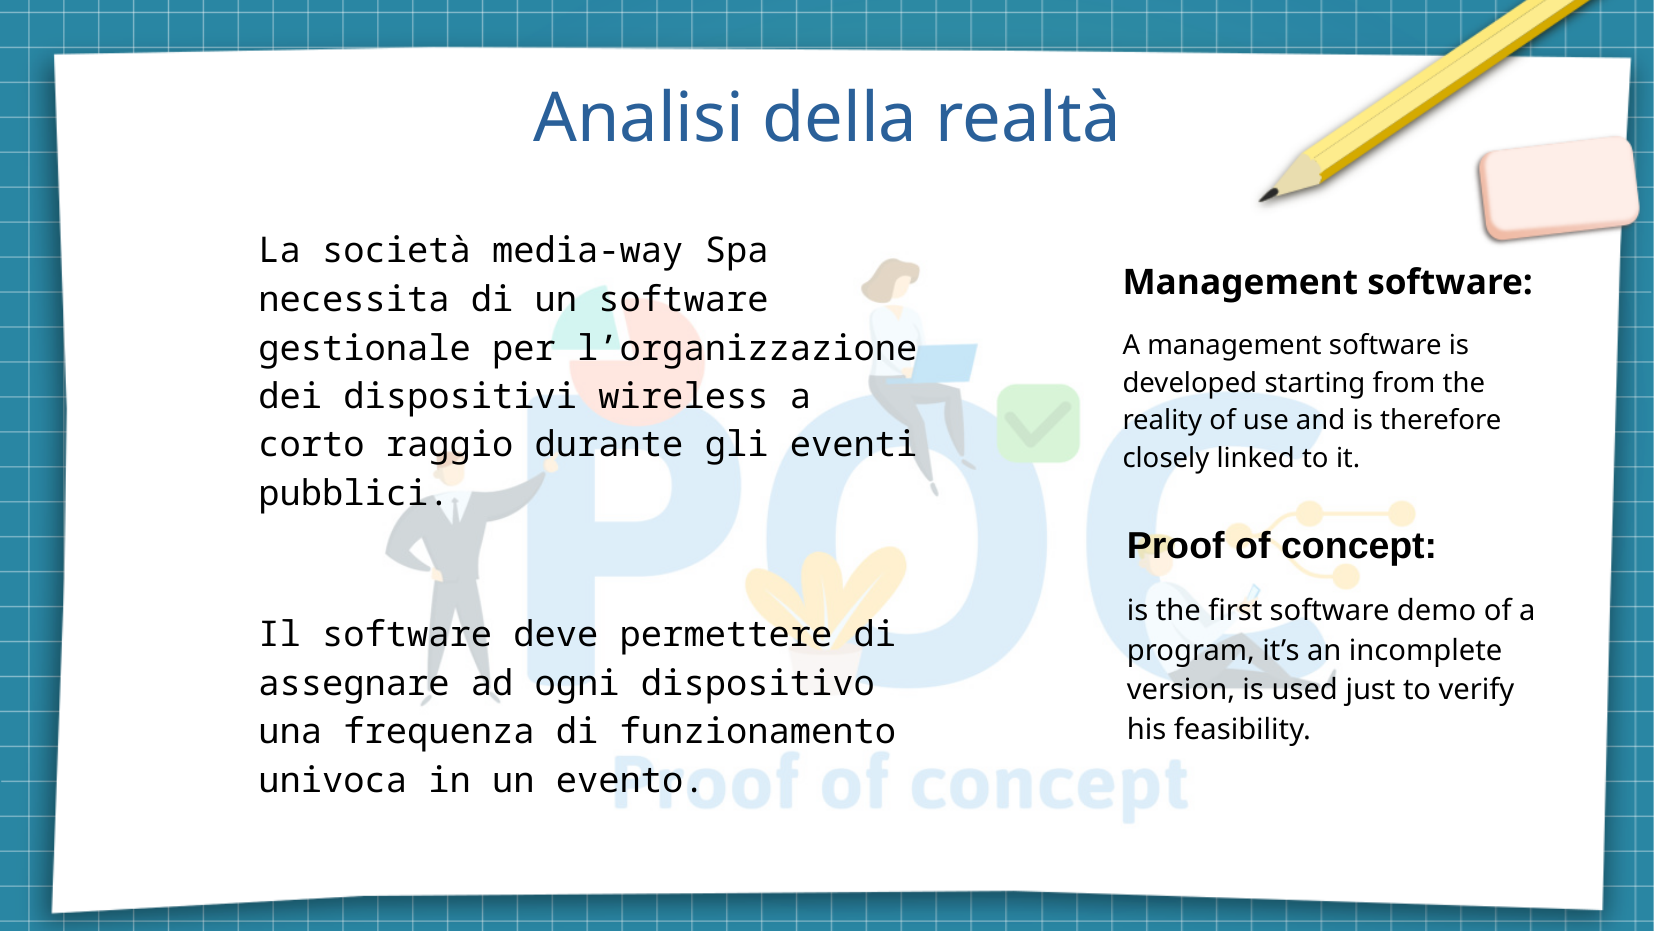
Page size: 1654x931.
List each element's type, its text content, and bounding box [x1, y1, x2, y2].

list La società media-way Spa necessita di un software gestionale per l’organizzazione dei dispositivi wireless a corto raggio durante gli eventi pubblici. Il software deve permettere di assegnare ad ogni dispositivo una frequenza di funzionamento univoca in un evento. [187, 225, 938, 901]
list Proof of concept: is the first software demo of a program, it’s an incomplete version, is used just to verify his feasibility. [1055, 525, 1538, 751]
title Analisi della realtà [82, 37, 1571, 193]
list Management software: A management software is developed starting from the reality of use and is therefore closely linked to it. [1055, 256, 1538, 488]
picture [0, 0, 1654, 931]
